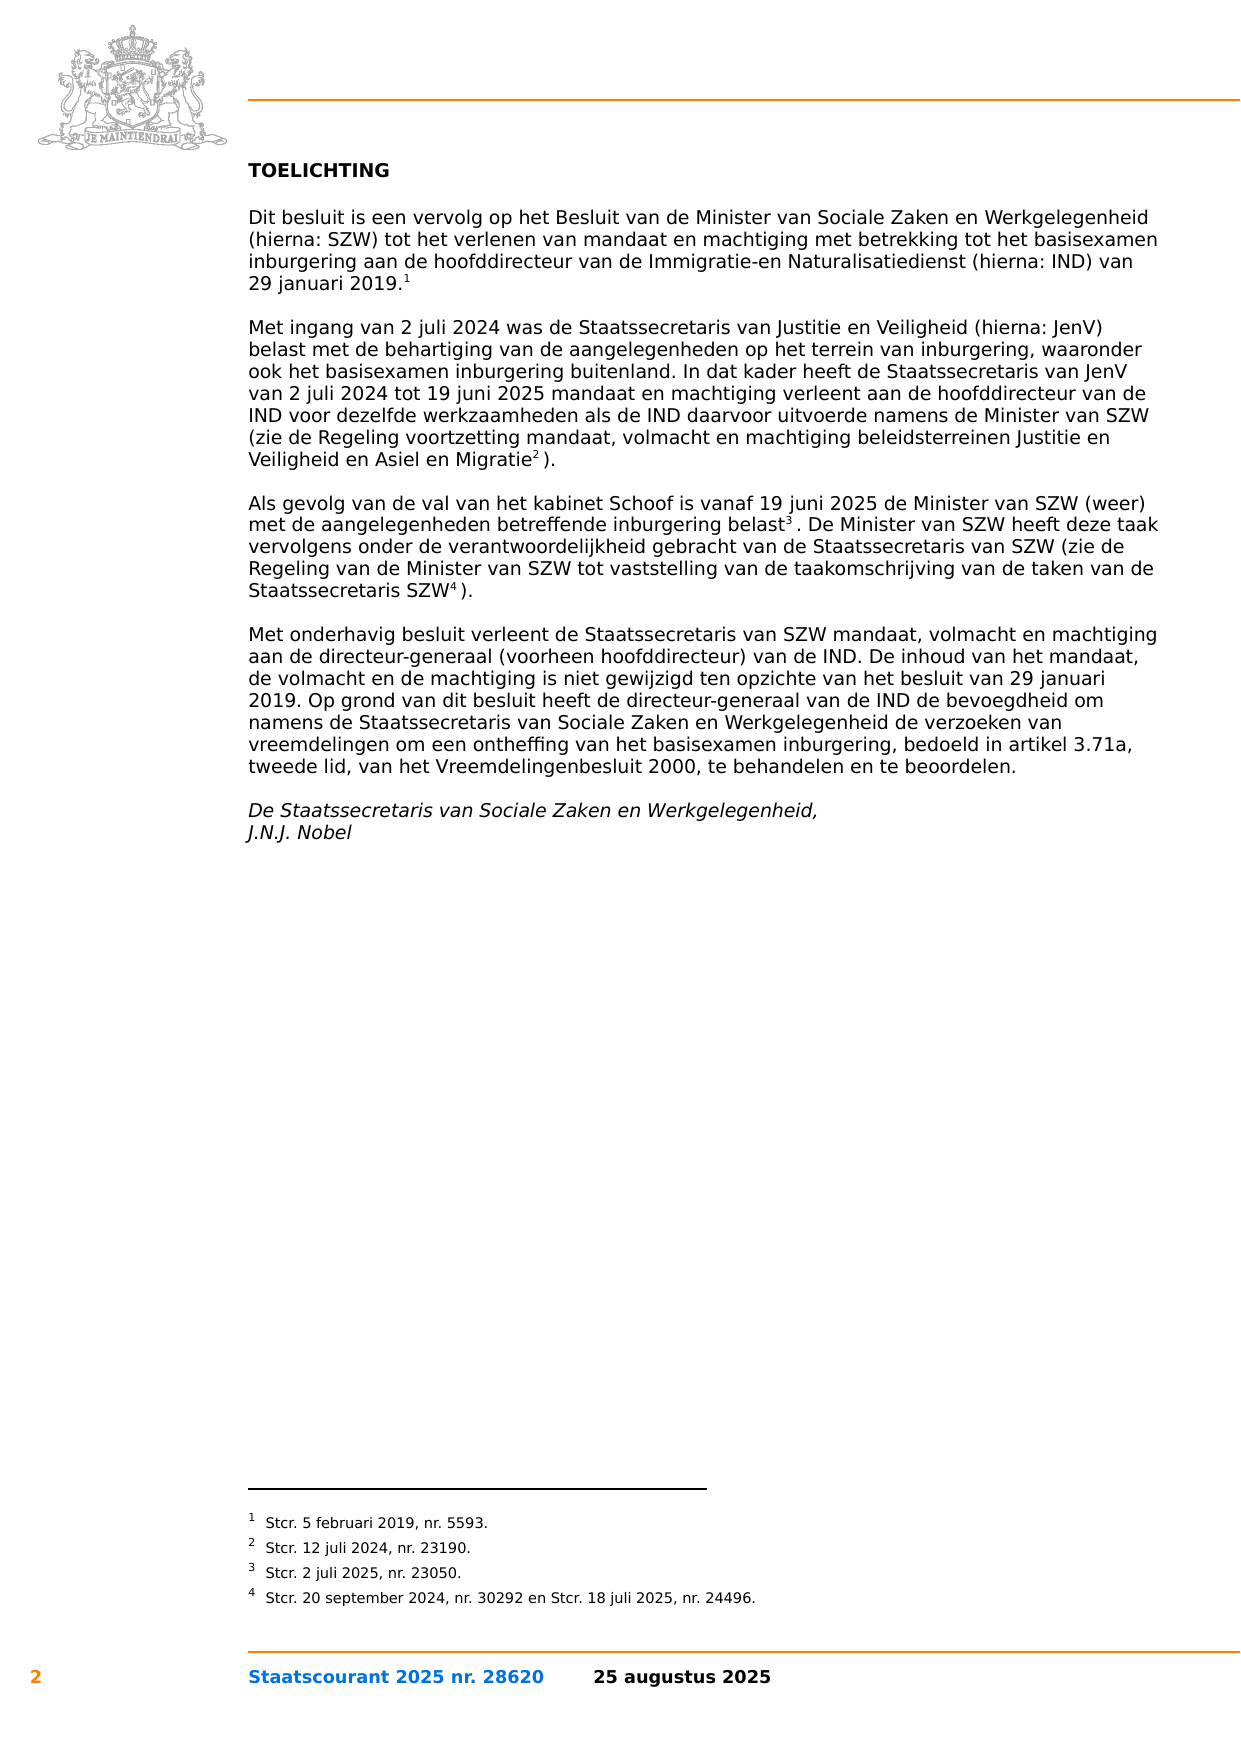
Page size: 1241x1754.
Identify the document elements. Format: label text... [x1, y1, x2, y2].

subtitle TOELICHTING [248, 160, 1163, 182]
text Als gevolg van de val van het kabinet Schoof is vanaf 19 juni 2025 de Minister van SZW (weer) met de aangelegenheden betreffende inburgering belast. De Minister van SZW heeft deze taak vervolgens onder de verantwoordelijkheid gebracht van de Staatssecretaris van SZW (zie de Regeling van de Minister van SZW tot vaststelling van de taakomschrijving van de taken van de Staatssecretaris SZW). [248, 492, 1163, 602]
text Stcr. 2 juli 2025, nr. 23050. [248, 1561, 1163, 1583]
picture [38, 25, 227, 150]
text De Staatssecretaris van Sociale Zaken en Werkgelegenheid, J.N.J. Nobel [248, 800, 1163, 844]
text Stcr. 5 februari 2019, nr. 5593. [248, 1511, 1163, 1533]
text Met onderhavig besluit verleent de Staatssecretaris van SZW mandaat, volmacht en machtiging aan de directeur-generaal (voorheen hoofddirecteur) van de IND. De inhoud van het mandaat, de volmacht en de machtiging is niet gewijzigd ten opzichte van het besluit van 29 januari 2019. Op grond van dit besluit heeft de directeur-generaal van de IND de bevoegdheid om namens de Staatssecretaris van Sociale Zaken en Werkgelegenheid de verzoeken van vreemdelingen om een ontheffing van het basisexamen inburgering, bedoeld in artikel 3.71a, tweede lid, van het Vreemdelingenbesluit 2000, te behandelen en te beoordelen. [248, 624, 1163, 778]
text Dit besluit is een vervolg op het Besluit van de Minister van Sociale Zaken en Werkgelegenheid (hierna: SZW) tot het verlenen van mandaat en machtiging met betrekking tot het basisexamen inburgering aan de hoofddirecteur van de Immigratie-en Naturalisatiedienst (hierna: IND) van 29 januari 2019. [248, 207, 1163, 295]
text Stcr. 20 september 2024, nr. 30292 en Stcr. 18 juli 2025, nr. 24496. [248, 1586, 1163, 1608]
text Met ingang van 2 juli 2024 was de Staatssecretaris van Justitie en Veiligheid (hierna: JenV) belast met de behartiging van de aangelegenheden op het terrein van inburgering, waaronder ook het basisexamen inburgering buitenland. In dat kader heeft de Staatssecretaris van JenV van 2 juli 2024 tot 19 juni 2025 mandaat en machtiging verleent aan de hoofddirecteur van de IND voor dezelfde werkzaamheden als de IND daarvoor uitvoerde namens de Minister van SZW (zie de Regeling voortzetting mandaat, volmacht en machtiging beleidsterreinen Justitie en Veiligheid en Asiel en Migratie). [248, 317, 1163, 471]
text Stcr. 12 juli 2024, nr. 23190. [248, 1536, 1163, 1558]
